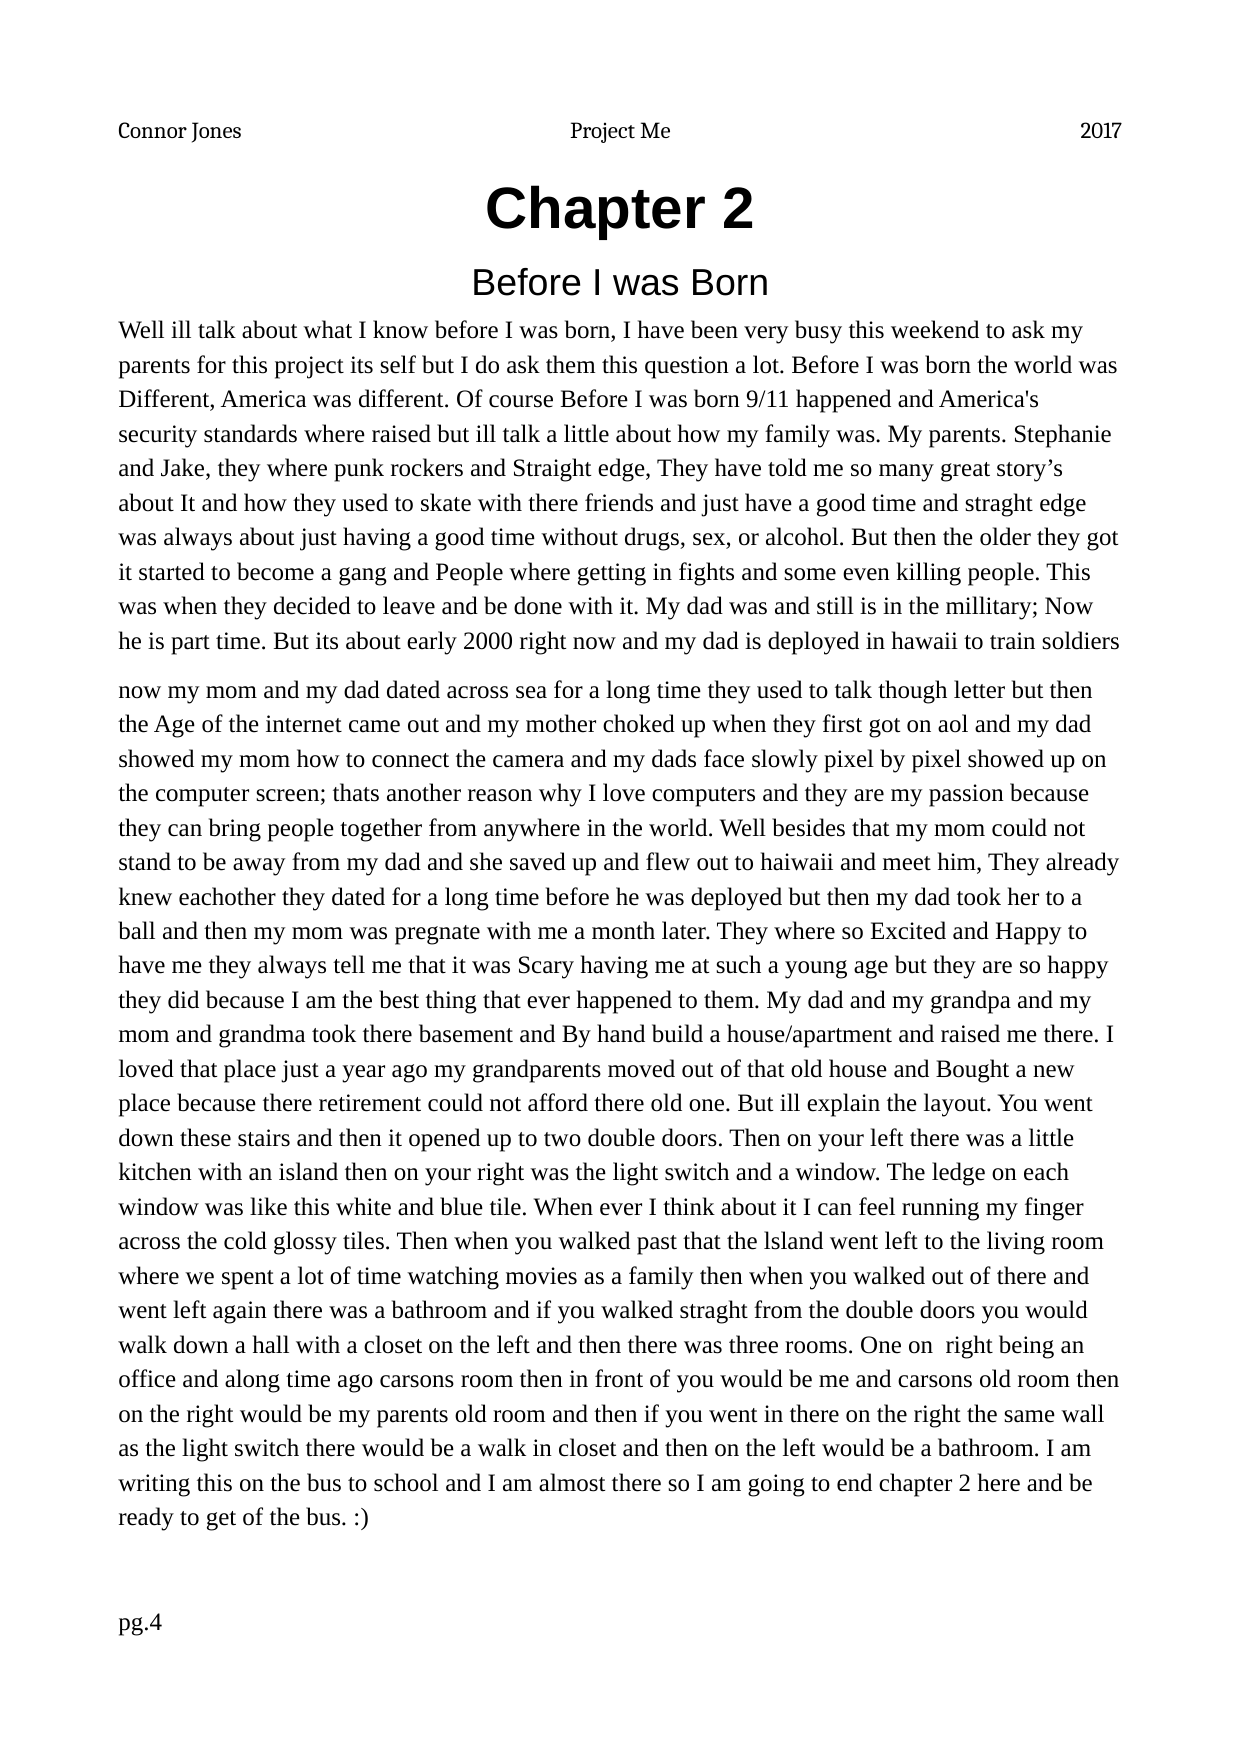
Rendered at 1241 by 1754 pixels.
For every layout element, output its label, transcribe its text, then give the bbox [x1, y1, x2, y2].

text now my mom and my dad dated across sea for a long time they used to talk though letter but then the Age of the internet came out and my mother choked up when they first got on aol and my dad showed my mom how to connect the camera and my dads face slowly pixel by pixel showed up on the computer screen; thats another reason why I love computers and they are my passion because they can bring people together from anywhere in the world. Well besides that my mom could not stand to be away from my dad and she saved up and flew out to haiwaii and meet him, They already knew eachother they dated for a long time before he was deployed but then my dad took her to a ball and then my mom was pregnate with me a month later. They where so Excited and Happy to have me they always tell me that it was Scary having me at such a young age but they are so happy they did because I am the best thing that ever happened to them. My dad and my grandpa and my mom and grandma took there basement and By hand build a house/apartment and raised me there. I loved that place just a year ago my grandparents moved out of that old house and Bought a new place because there retirement could not afford there old one. But ill explain the layout. You went down these stairs and then it opened up to two double doors. Then on your left there was a little kitchen with an island then on your right was the light switch and a window. The ledge on each window was like this white and blue tile. When ever I think about it I can feel running my finger across the cold glossy tiles. Then when you walked past that the lsland went left to the living room where we spent a lot of time watching movies as a family then when you walked out of there and went left again there was a bathroom and if you walked straght from the double doors you would walk down a hall with a closet on the left and then there was three rooms. One on right being an office and along time ago carsons room then in front of you would be me and carsons old room then on the right would be my parents old room and then if you went in there on the right the same wall as the light switch there would be a walk in closet and then on the left would be a bathroom. I am writing this on the bus to school and I am almost there so I am going to end chapter 2 here and be ready to get of the bus. :) [118, 675, 1122, 1531]
title Chapter 2 [118, 174, 1122, 241]
subtitle Before I was Born [118, 260, 1122, 303]
text Well ill talk about what I know before I was born, I have been very busy this weekend to ask my parents for this project its self but I do ask them this question a lot. Before I was born the world was Different, America was different. Of course Before I was born 9/11 happened and America's security standards where raised but ill talk a little about how my family was. My parents. Stephanie and Jake, they where punk rockers and Straight edge, They have told me so many great story’s about It and how they used to skate with there friends and just have a good time and straght edge was always about just having a good time without drugs, sex, or alcohol. But then the older they got it started to become a gang and People where getting in fights and some even killing people. This was when they decided to leave and be done with it. My dad was and still is in the millitary; Now he is part time. But its about early 2000 right now and my dad is deployed in hawaii to train soldiers [118, 315, 1122, 654]
